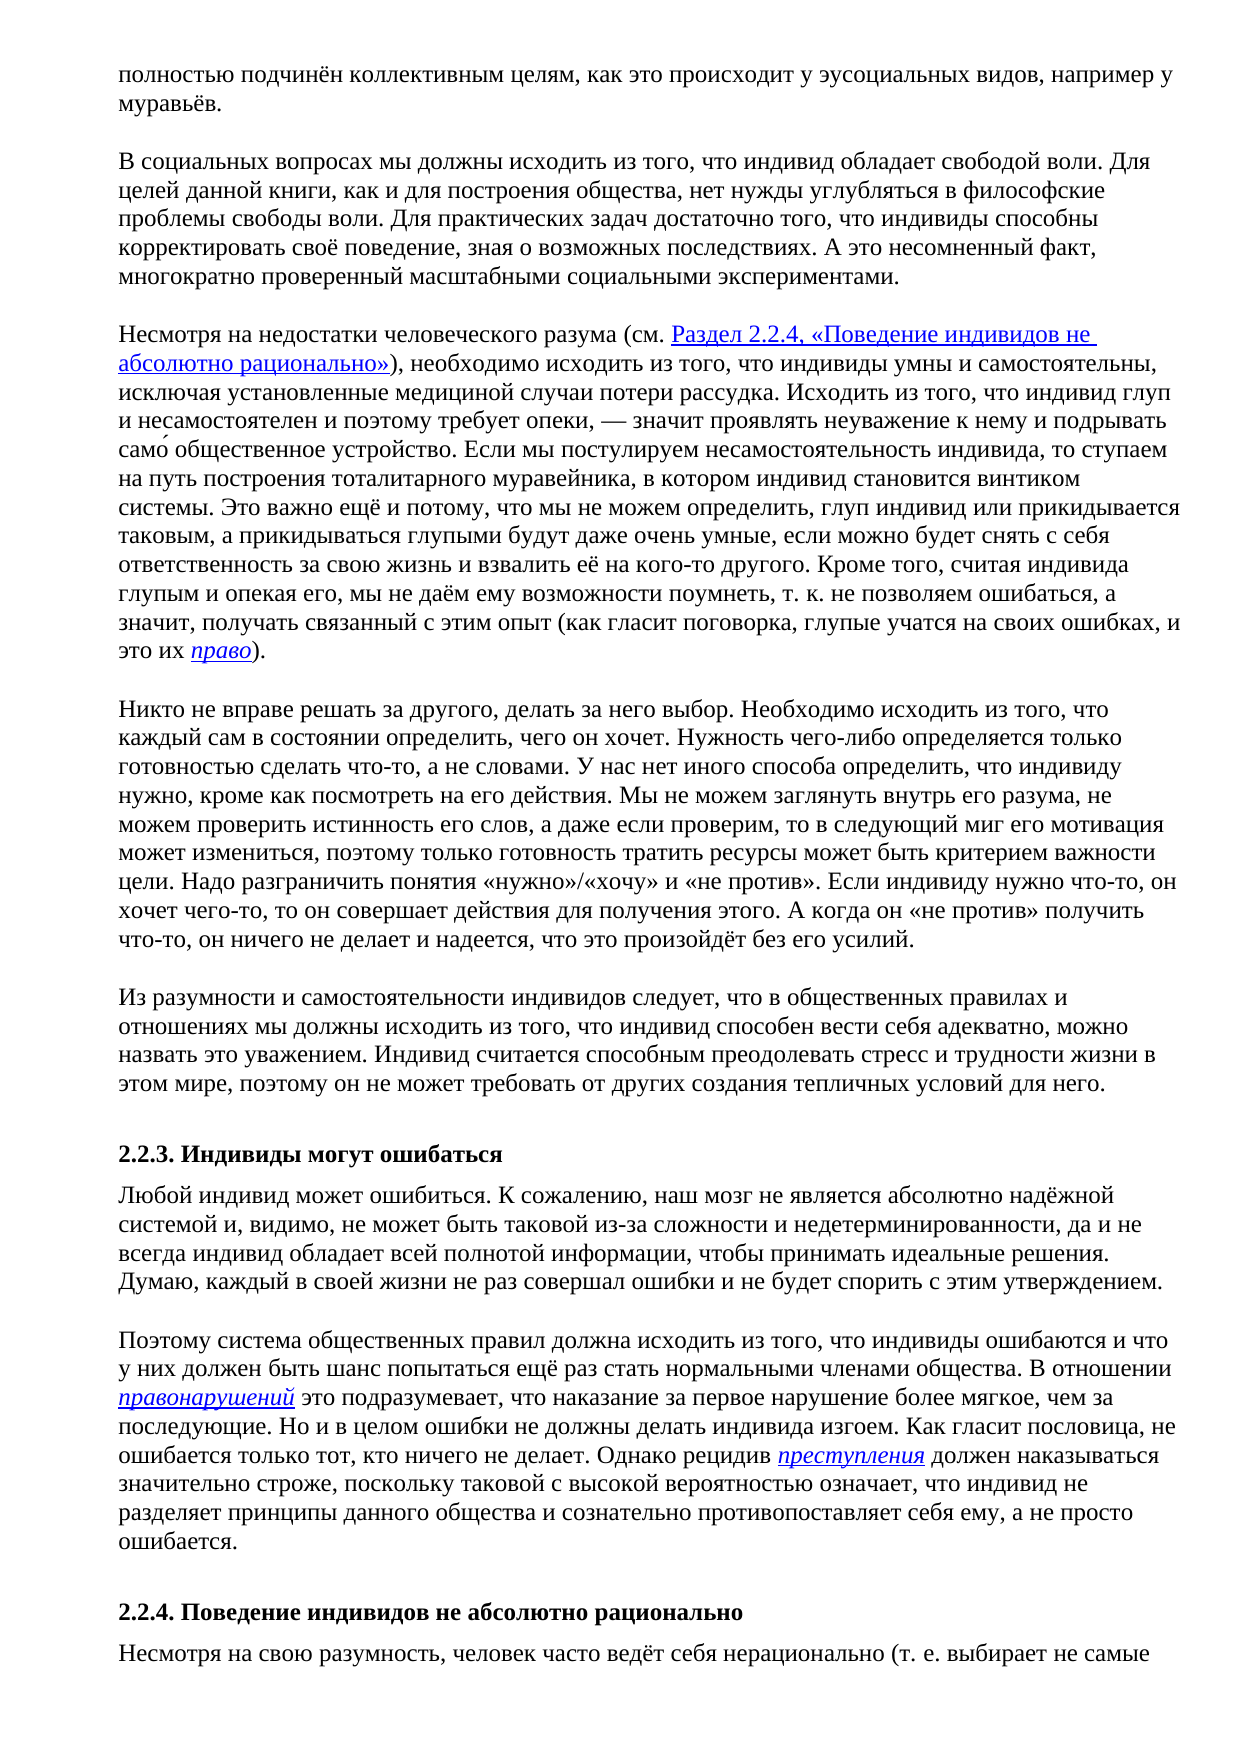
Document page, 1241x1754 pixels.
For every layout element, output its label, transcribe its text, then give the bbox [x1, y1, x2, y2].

text Любой индивид может ошибиться. К сожалению, наш мозг не является абсолютно надёжной системой и, видимо, не может быть таковой из-за сложности и недетерминированности, да и не всегда индивид обладает всей полнотой информации, чтобы принимать идеальные решения. Думаю, каждый в своей жизни не раз совершал ошибки и не будет спорить с этим утверждением. [118, 1180, 1181, 1295]
text Несмотря на недостатки человеческого разума (см. Раздел 2.2.4, «Поведение индивидов не абсолютно рационально»), необходимо исходить из того, что индивиды умны и самостоятельны, исключая установленные медициной случаи потери рассудка. Исходить из того, что индивид глуп и несамостоятелен и поэтому требует опеки, — значит проявлять неуважение к нему и подрывать само́ общественное устройство. Если мы постулируем несамостоятельность индивида, то ступаем на путь построения тоталитарного муравейника, в котором индивид становится винтиком системы. Это важно ещё и потому, что мы не можем определить, глуп индивид или прикидывается таковым, а прикидываться глупыми будут даже очень умные, если можно будет снять с себя ответственность за свою жизнь и взвалить её на кого-то другого. Кроме того, считая индивида глупым и опекая его, мы не даём ему возможности поумнеть, т. к. не позволяем ошибаться, а значит, получать связанный с этим опыт (как гласит поговорка, глупые учатся на своих ошибках, и это их право). [118, 319, 1181, 664]
text Из разумности и самостоятельности индивидов следует, что в общественных правилах и отношениях мы должны исходить из того, что индивид способен вести себя адекватно, можно назвать это уважением. Индивид считается способным преодолевать стресс и трудности жизни в этом мире, поэтому он не может требовать от других создания тепличных условий для него. [118, 982, 1181, 1097]
text полностью подчинён коллективным целям, как это происходит у эусоциальных видов, например у муравьёв. [118, 59, 1181, 117]
subtitle 2.2.4. Поведение индивидов не абсолютно рационально [118, 1597, 1181, 1625]
text Несмотря на свою разумность, человек часто ведёт себя нерационально (т. е. выбирает не самые [118, 1638, 1181, 1667]
text Никто не вправе решать за другого, делать за него выбор. Необходимо исходить из того, что каждый сам в состоянии определить, чего он хочет. Нужность чего-либо определяется только готовностью сделать что-то, а не словами. У нас нет иного способа определить, что индивиду нужно, кроме как посмотреть на его действия. Мы не можем заглянуть внутрь его разума, не можем проверить истинность его слов, а даже если проверим, то в следующий миг его мотивация может измениться, поэтому только готовность тратить ресурсы может быть критерием важности цели. Надо разграничить понятия «нужно»/«хочу» и «не против». Если индивиду нужно что-то, он хочет чего-то, то он совершает действия для получения этого. А когда он «не против» получить что-то, он ничего не делает и надеется, что это произойдёт без его усилий. [118, 694, 1181, 952]
text Поэтому система общественных правил должна исходить из того, что индивиды ошибаются и что у них должен быть шанс попытаться ещё раз стать нормальными членами общества. В отношении правонарушений это подразумевает, что наказание за первое нарушение более мягкое, чем за последующие. Но и в целом ошибки не должны делать индивида изгоем. Как гласит пословица, не ошибается только тот, кто ничего не делает. Однако рецидив преступления должен наказываться значительно строже, поскольку таковой с высокой вероятностью означает, что индивид не разделяет принципы данного общества и сознательно противопоставляет себя ему, а не просто ошибается. [118, 1325, 1181, 1555]
text В социальных вопросах мы должны исходить из того, что индивид обладает свободой воли. Для целей данной книги, как и для построения общества, нет нужды углубляться в философские проблемы свободы воли. Для практических задач достаточно того, что индивиды способны корректировать своё поведение, зная о возможных последствиях. А это несомненный факт, многократно проверенный масштабными социальными экспериментами. [118, 146, 1181, 290]
subtitle 2.2.3. Индивиды могут ошибаться [118, 1139, 1181, 1168]
